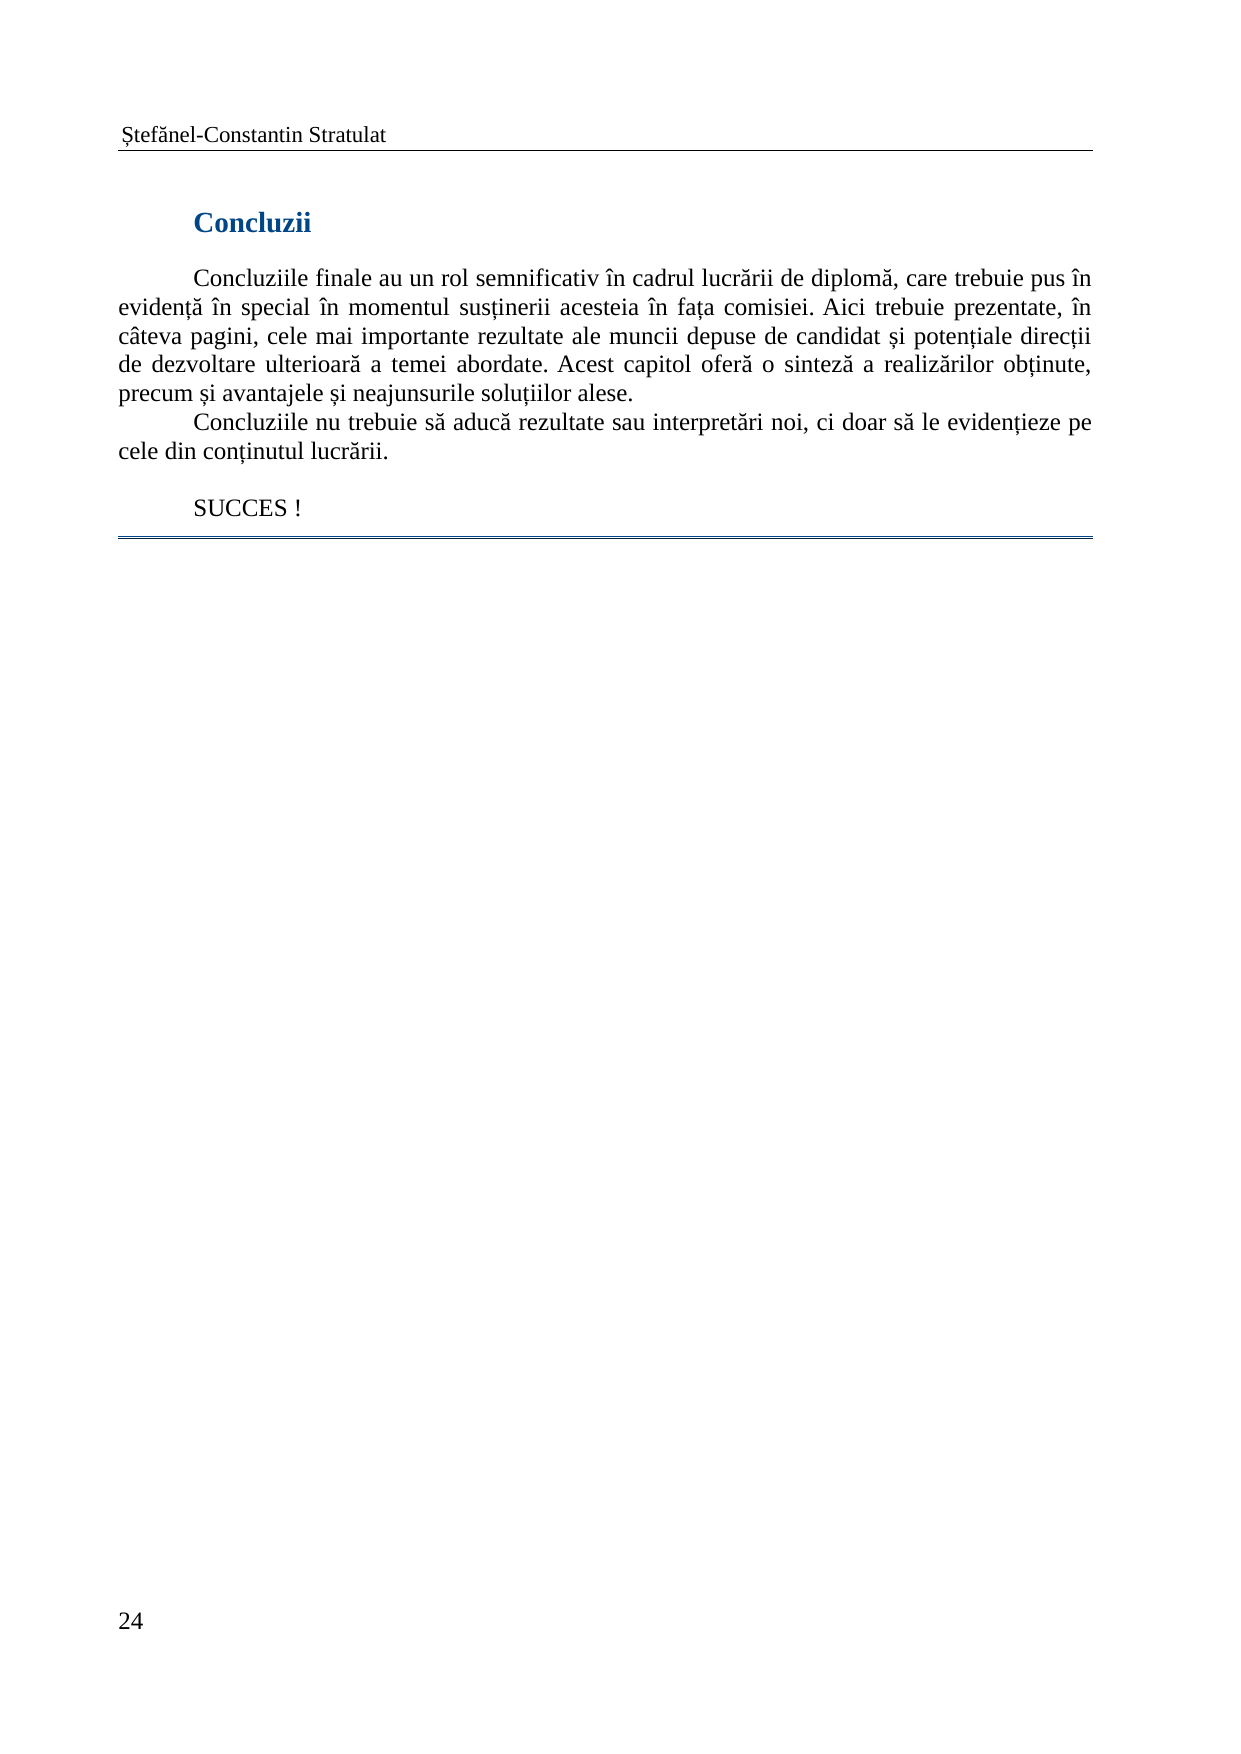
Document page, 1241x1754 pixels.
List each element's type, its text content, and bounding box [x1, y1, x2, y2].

text Concluziile finale au un rol semnificativ în cadrul lucrării de diplomă, care trebuie pus în evidență în special în momentul susținerii acesteia în fața comisiei. Aici trebuie prezentate, în câteva pagini, cele mai importante rezultate ale muncii depuse de candidat și potențiale direcții de dezvoltare ulterioară a temei abordate. Acest capitol oferă o sinteză a realizărilor obținute, precum și avantajele și neajunsurile soluțiilor alese. [118, 263, 1093, 407]
subtitle Concluzii [118, 205, 1093, 238]
text SUCCES ! [118, 493, 1093, 522]
text Concluziile nu trebuie să aducă rezultate sau interpretări noi, ci doar să le evidențieze pe cele din conținutul lucrării. [118, 407, 1093, 464]
